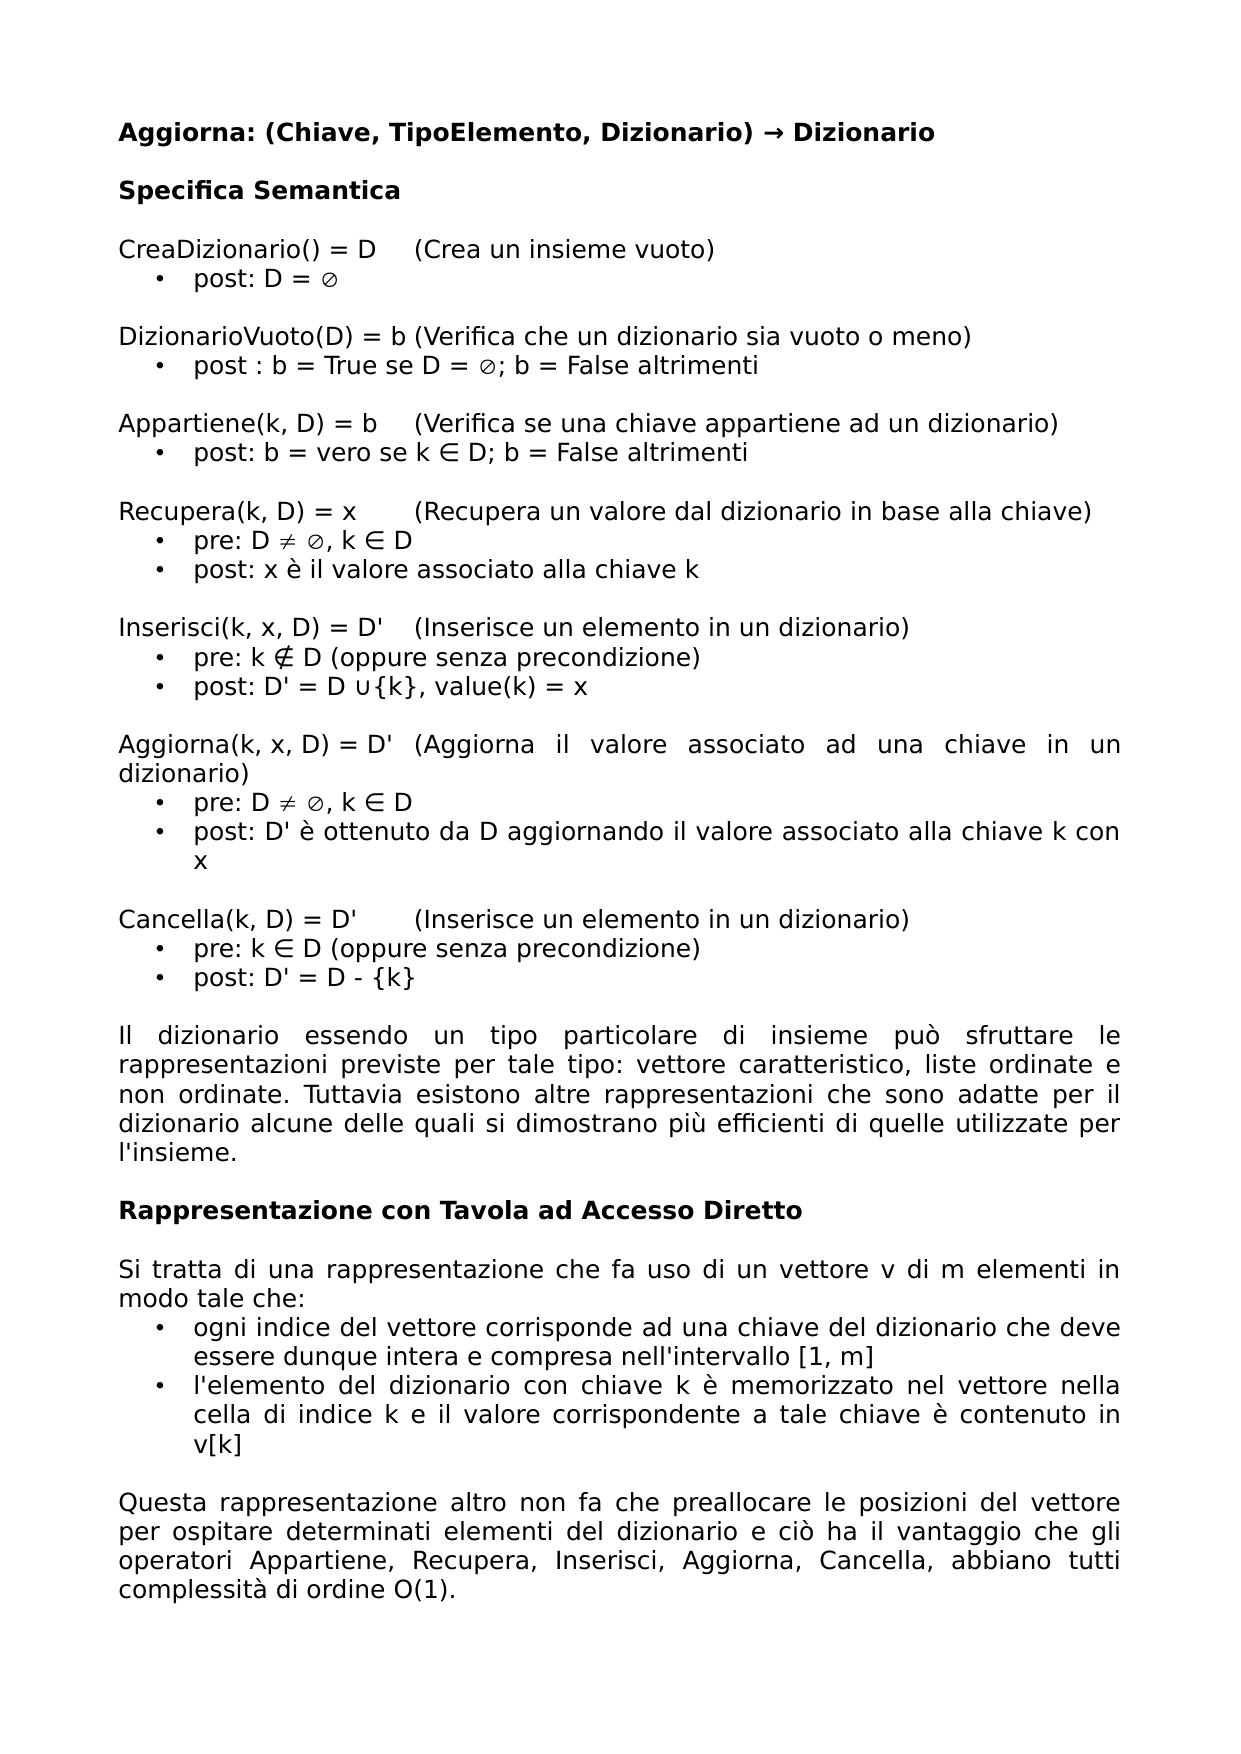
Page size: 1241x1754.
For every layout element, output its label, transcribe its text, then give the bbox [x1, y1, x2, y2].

list post: D' è ottenuto da D aggiornando il valore associato alla chiave k con x [156, 817, 1122, 876]
text Cancella(k, D) = D' (Inserisce un elemento in un dizionario) [118, 905, 1122, 934]
text Rappresentazione con Tavola ad Accesso Diretto [118, 1196, 1122, 1226]
list pre: k ∉ D (oppure senza precondizione) [156, 643, 1122, 672]
text Recupera(k, D) = x (Recupera un valore dal dizionario in base alla chiave) [118, 497, 1122, 526]
text Appartiene(k, D) = b (Verifica se una chiave appartiene ad un dizionario) [118, 409, 1122, 438]
text CreaDizionario() = D (Crea un insieme vuoto) [118, 235, 1122, 264]
list pre: D ¹ Æ, k ∈ D [156, 788, 1122, 817]
text DizionarioVuoto(D) = b (Verifica che un dizionario sia vuoto o meno) [118, 322, 1122, 351]
text Aggiorna(k, x, D) = D' (Aggiorna il valore associato ad una chiave in un dizionario) [118, 730, 1122, 788]
text Questa rappresentazione altro non fa che preallocare le posizioni del vettore per ospitare determinati elementi del dizionario e ciò ha il vantaggio che gli operatori Appartiene, Recupera, Inserisci, Aggiorna, Cancella, abbiano tutti complessità di ordine O(1). [118, 1488, 1122, 1605]
list post: D' = D - {k} [156, 963, 1122, 992]
list post: D = Æ [156, 264, 1122, 293]
text Il dizionario essendo un tipo particolare di insieme può sfruttare le rappresentazioni previste per tale tipo: vettore caratteristico, liste ordinate e non ordinate. Tuttavia esistono altre rappresentazioni che sono adatte per il dizionario alcune delle quali si dimostrano più efficienti di quelle utilizzate per l'insieme. [118, 1021, 1122, 1167]
list post: D' = D ∪{k}, value(k) = x [156, 672, 1122, 701]
list l'elemento del dizionario con chiave k è memorizzato nel vettore nella cella di indice k e il valore corrispondente a tale chiave è contenuto in v[k] [156, 1371, 1122, 1459]
text Specifica Semantica [118, 176, 1122, 206]
text Aggiorna: (Chiave, TipoElemento, Dizionario) → Dizionario [118, 118, 1122, 147]
list post : b = True se D = Æ; b = False altrimenti [156, 351, 1122, 381]
list post: b = vero se k ∈ D; b = False altrimenti [156, 438, 1122, 468]
list ogni indice del vettore corrisponde ad una chiave del dizionario che deve essere dunque intera e compresa nell'intervallo [1, m] [156, 1313, 1122, 1371]
list pre: k ∈ D (oppure senza precondizione) [156, 934, 1122, 963]
text Inserisci(k, x, D) = D' (Inserisce un elemento in un dizionario) [118, 613, 1122, 643]
text Si tratta di una rappresentazione che fa uso di un vettore v di m elementi in modo tale che: [118, 1255, 1122, 1313]
list post: x è il valore associato alla chiave k [156, 555, 1122, 584]
list pre: D ¹ Æ, k ∈ D [156, 526, 1122, 555]
